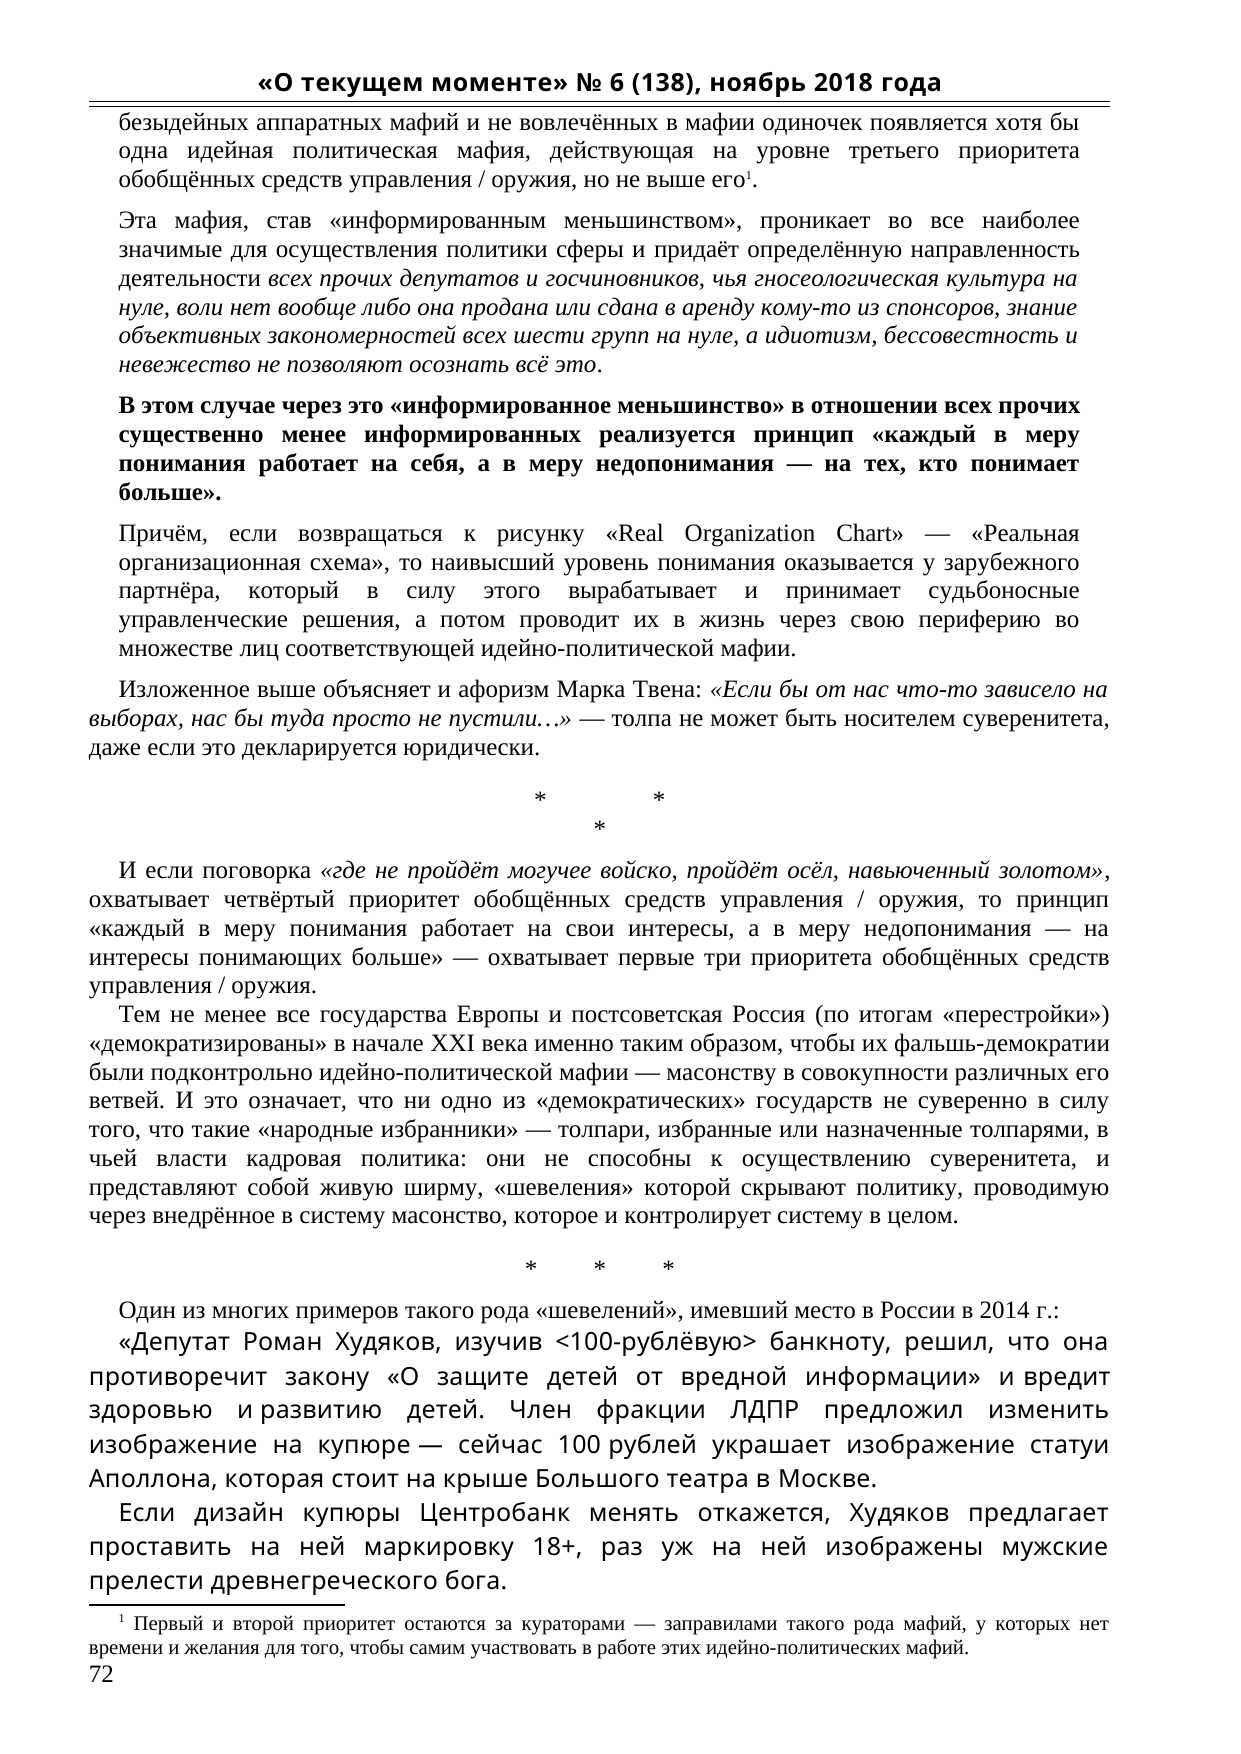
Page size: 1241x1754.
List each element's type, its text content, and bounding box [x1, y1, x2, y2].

text В этом случае через это «информированное меньшинство» в отношении всех прочих существенно менее информированных реализуется принцип «каждый в меру понимания работает на себя, а в меру недопонимания — на тех, кто понимает больше». [118, 390, 1081, 505]
text * * * [89, 785, 1110, 843]
text Эта мафия, став «информированным меньшинством», проникает во все наиболее значимые для осуществления политики сферы и придаёт определённую направленность деятельности всех прочих депутатов и госчиновников, чья гносеологическая культура на нуле, воли нет вообще либо она продана или сдана в аренду кому-то из спонсоров, знание объективных закономерностей всех шести групп на нуле, а идиотизм, бессовестность и невежество не позволяют осознать всё это. [118, 205, 1081, 378]
text И если поговорка «где не пройдёт могучее войско, пройдёт осёл, навьюченный золотом», охватывает четвёртый приоритет обобщённых средств управления / оружия, то принцип «каждый в меру понимания работает на свои интересы, а в меру недопонимания — на интересы понимающих больше» — охватывает первые три приоритета обобщённых средств управления / оружия. [89, 855, 1110, 999]
text безыдейных аппаратных мафий и не вовлечённых в мафии одиночек появляется хотя бы одна идейная политическая мафия, действующая на уровне третьего приоритета обобщённых средств управления / оружия, но не выше его. [118, 107, 1081, 193]
text Если дизайн купюры Центробанк менять откажется, Худяков предлагает проставить на ней маркировку 18+, раз уж на ней изображены мужские прелести древнегреческого бога. [89, 1494, 1110, 1597]
text * * * [89, 1254, 1110, 1283]
text Один из многих примеров такого рода «шевелений», имевший место в России в 2014 г.: [89, 1295, 1110, 1324]
text «Депутат Роман Худяков, изучив <100-рублёвую> банкноту, решил, что она противоречит закону «О защите детей от вредной информации» и вредит здоровью и развитию детей. Член фракции ЛДПР предложил изменить изображение на купюре — сейчас 100 рублей украшает изображение статуи Аполлона, которая стоит на крыше Большого театра в Москве. [89, 1324, 1110, 1494]
text Изложенное выше объясняет и афоризм Марка Твена: «Если бы от нас что-то зависело на выборах, нас бы туда просто не пустили…» — толпа не может быть носителем суверенитета, даже если это декларируется юридически. [89, 674, 1110, 760]
text Первый и второй приоритет остаются за кураторами — заправилами такого рода мафий, у которых нет времени и желания для того, чтобы самим участвовать в работе этих идейно-политических мафий. [89, 1611, 1110, 1659]
text Причём, если возвращаться к рисунку «Real Organization Chart» — «Реальная организационная схема», то наивысший уровень понимания оказывается у зарубежного партнёра, который в силу этого вырабатывает и принимает судьбоносные управленческие решения, а потом проводит их в жизнь через свою периферию во множестве лиц соответствующей идейно-политической мафии. [118, 518, 1081, 662]
text Тем не менее все государства Европы и постсоветская Россия (по итогам «перестройки») «демократизированы» в начале XXI века именно таким образом, чтобы их фальшь-демократии были подконтрольно идейно-политической мафии — масонству в совокупности различных его ветвей. И это означает, что ни одно из «демократических» государств не суверенно в силу того, что такие «народные избранники» — толпари, избранные или назначенные толпарями, в чьей власти кадровая политика: они не способны к осуществлению суверенитета, и представляют собой живую ширму, «шевеления» которой скрывают политику, проводимую через внедрённое в систему масонство, которое и контролирует систему в целом. [89, 999, 1110, 1229]
